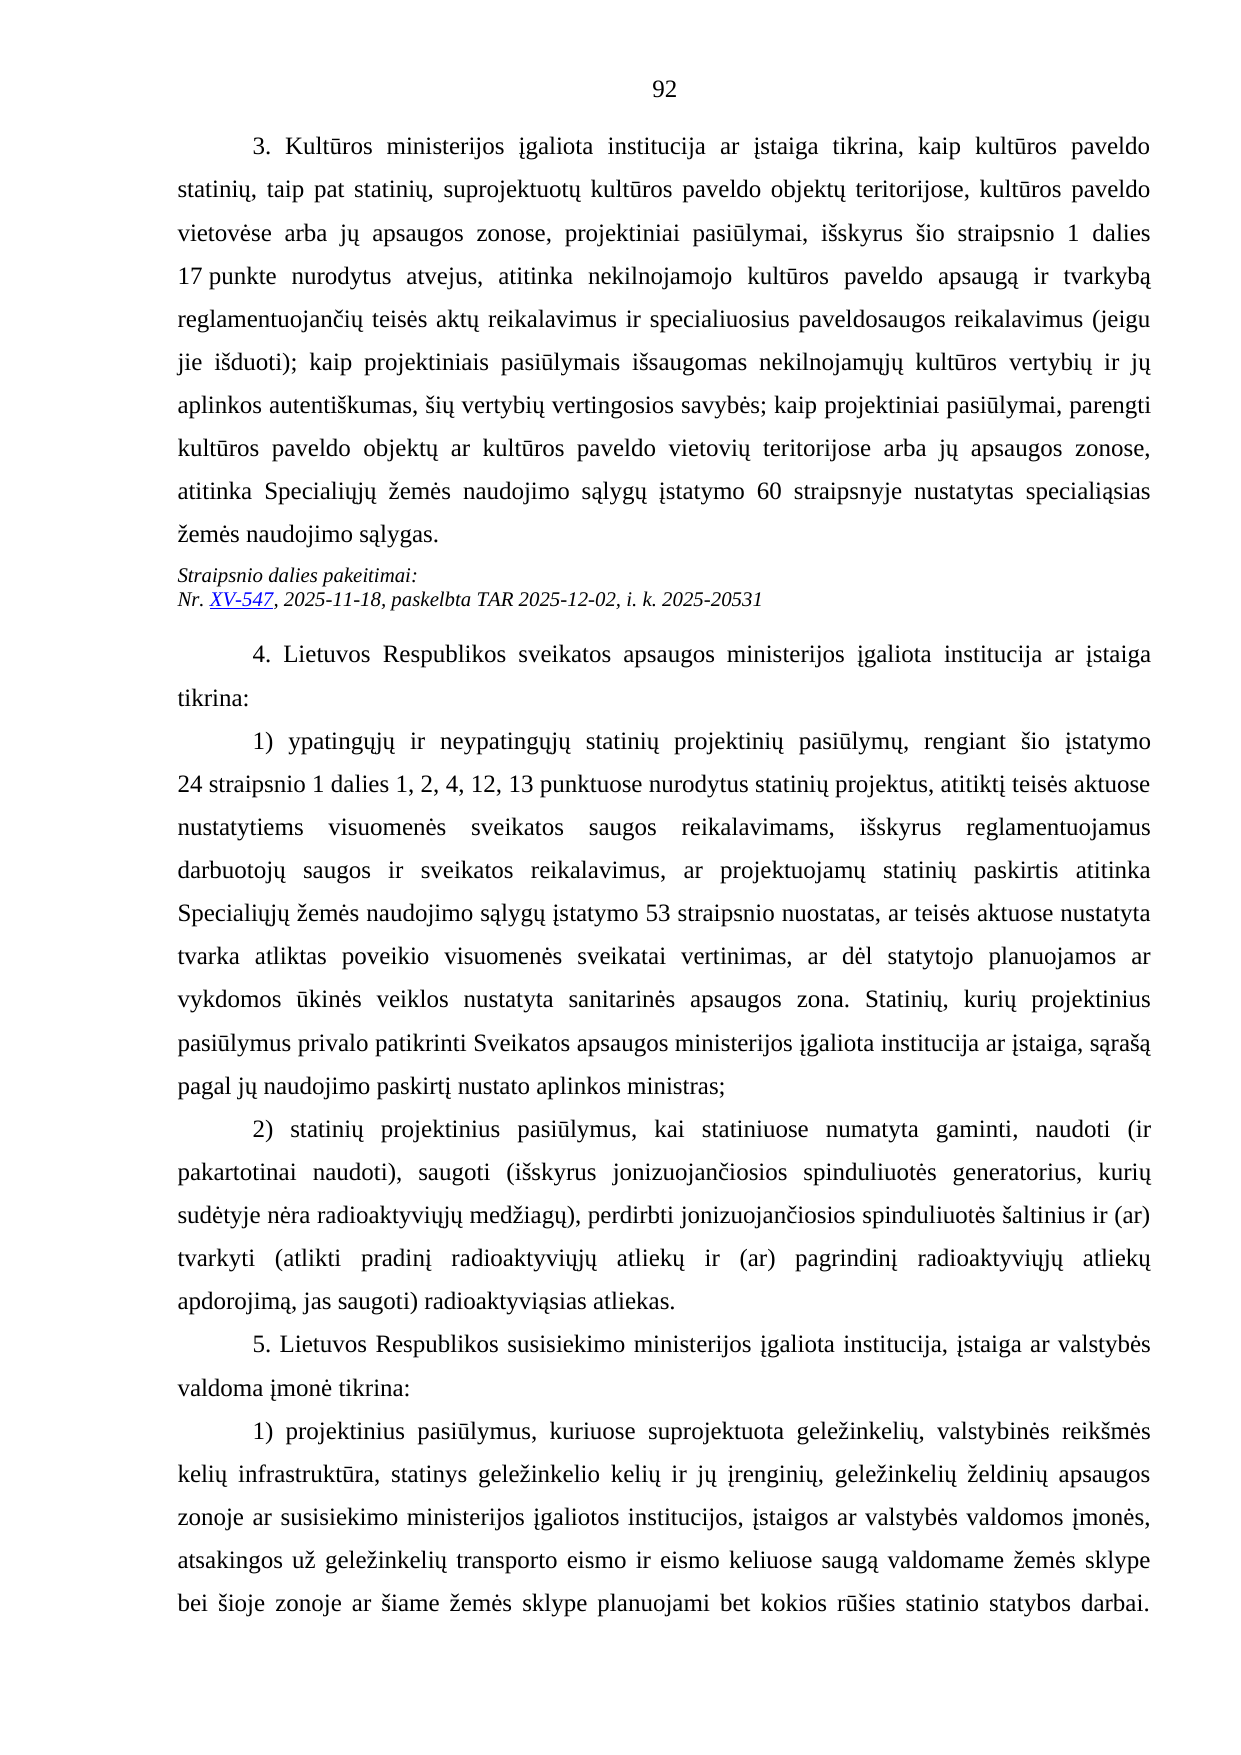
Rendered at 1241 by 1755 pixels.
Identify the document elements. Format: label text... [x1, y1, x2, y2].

text 3. Kultūros ministerijos įgaliota institucija ar įstaiga tikrina, kaip kultūros paveldo statinių, taip pat statinių, suprojektuotų kultūros paveldo objektų teritorijose, kultūros paveldo vietovėse arba jų apsaugos zonose, projektiniai pasiūlymai, išskyrus šio straipsnio 1 dalies 17 punkte nurodytus atvejus, atitinka nekilnojamojo kultūros paveldo apsaugą ir tvarkybą reglamentuojančių teisės aktų reikalavimus ir specialiuosius paveldosaugos reikalavimus (jeigu jie išduoti); kaip projektiniais pasiūlymais išsaugomas nekilnojamųjų kultūros vertybių ir jų aplinkos autentiškumas, šių vertybių vertingosios savybės; kaip projektiniai pasiūlymai, parengti kultūros paveldo objektų ar kultūros paveldo vietovių teritorijose arba jų apsaugos zonose, atitinka Specialiųjų žemės naudojimo sąlygų įstatymo 60 straipsnyje nustatytas specialiąsias žemės naudojimo sąlygas. [177, 131, 1152, 548]
text 1) ypatingųjų ir neypatingųjų statinių projektinių pasiūlymų, rengiant šio įstatymo 24 straipsnio 1 dalies 1, 2, 4, 12, 13 punktuose nurodytus statinių projektus, atitiktį teisės aktuose nustatytiems visuomenės sveikatos saugos reikalavimams, išskyrus reglamentuojamus darbuotojų saugos ir sveikatos reikalavimus, ar projektuojamų statinių paskirtis atitinka Specialiųjų žemės naudojimo sąlygų įstatymo 53 straipsnio nuostatas, ar teisės aktuose nustatyta tvarka atliktas poveikio visuomenės sveikatai vertinimas, ar dėl statytojo planuojamos ar vykdomos ūkinės veiklos nustatyta sanitarinės apsaugos zona. Statinių, kurių projektinius pasiūlymus privalo patikrinti Sveikatos apsaugos ministerijos įgaliota institucija ar įstaiga, sąrašą pagal jų naudojimo paskirtį nustato aplinkos ministras; [177, 726, 1152, 1099]
text 2) statinių projektinius pasiūlymus, kai statiniuose numatyta gaminti, naudoti (ir pakartotinai naudoti), saugoti (išskyrus jonizuojančiosios spinduliuotės generatorius, kurių sudėtyje nėra radioaktyviųjų medžiagų), perdirbti jonizuojančiosios spinduliuotės šaltinius ir (ar) tvarkyti (atlikti pradinį radioaktyviųjų atliekų ir (ar) pagrindinį radioaktyviųjų atliekų apdorojimą, jas saugoti) radioaktyviąsias atliekas. [177, 1114, 1152, 1315]
text 4. Lietuvos Respublikos sveikatos apsaugos ministerijos įgaliota institucija ar įstaiga tikrina: [177, 639, 1152, 711]
text Straipsnio dalies pakeitimai: [177, 563, 1152, 587]
text 5. Lietuvos Respublikos susisiekimo ministerijos įgaliota institucija, įstaiga ar valstybės valdoma įmonė tikrina: [177, 1329, 1152, 1401]
text 1) projektinius pasiūlymus, kuriuose suprojektuota geležinkelių, valstybinės reikšmės kelių infrastruktūra, statinys geležinkelio kelių ir jų įrenginių, geležinkelių želdinių apsaugos zonoje ar susisiekimo ministerijos įgaliotos institucijos, įstaigos ar valstybės valdomos įmonės, atsakingos už geležinkelių transporto eismo ir eismo keliuose saugą valdomame žemės sklype bei šioje zonoje ar šiame žemės sklype planuojami bet kokios rūšies statinio statybos darbai. [177, 1416, 1152, 1617]
text Nr. XV-547, 2025-11-18, paskelbta TAR 2025-12-02, i. k. 2025-20531 [177, 587, 1152, 611]
